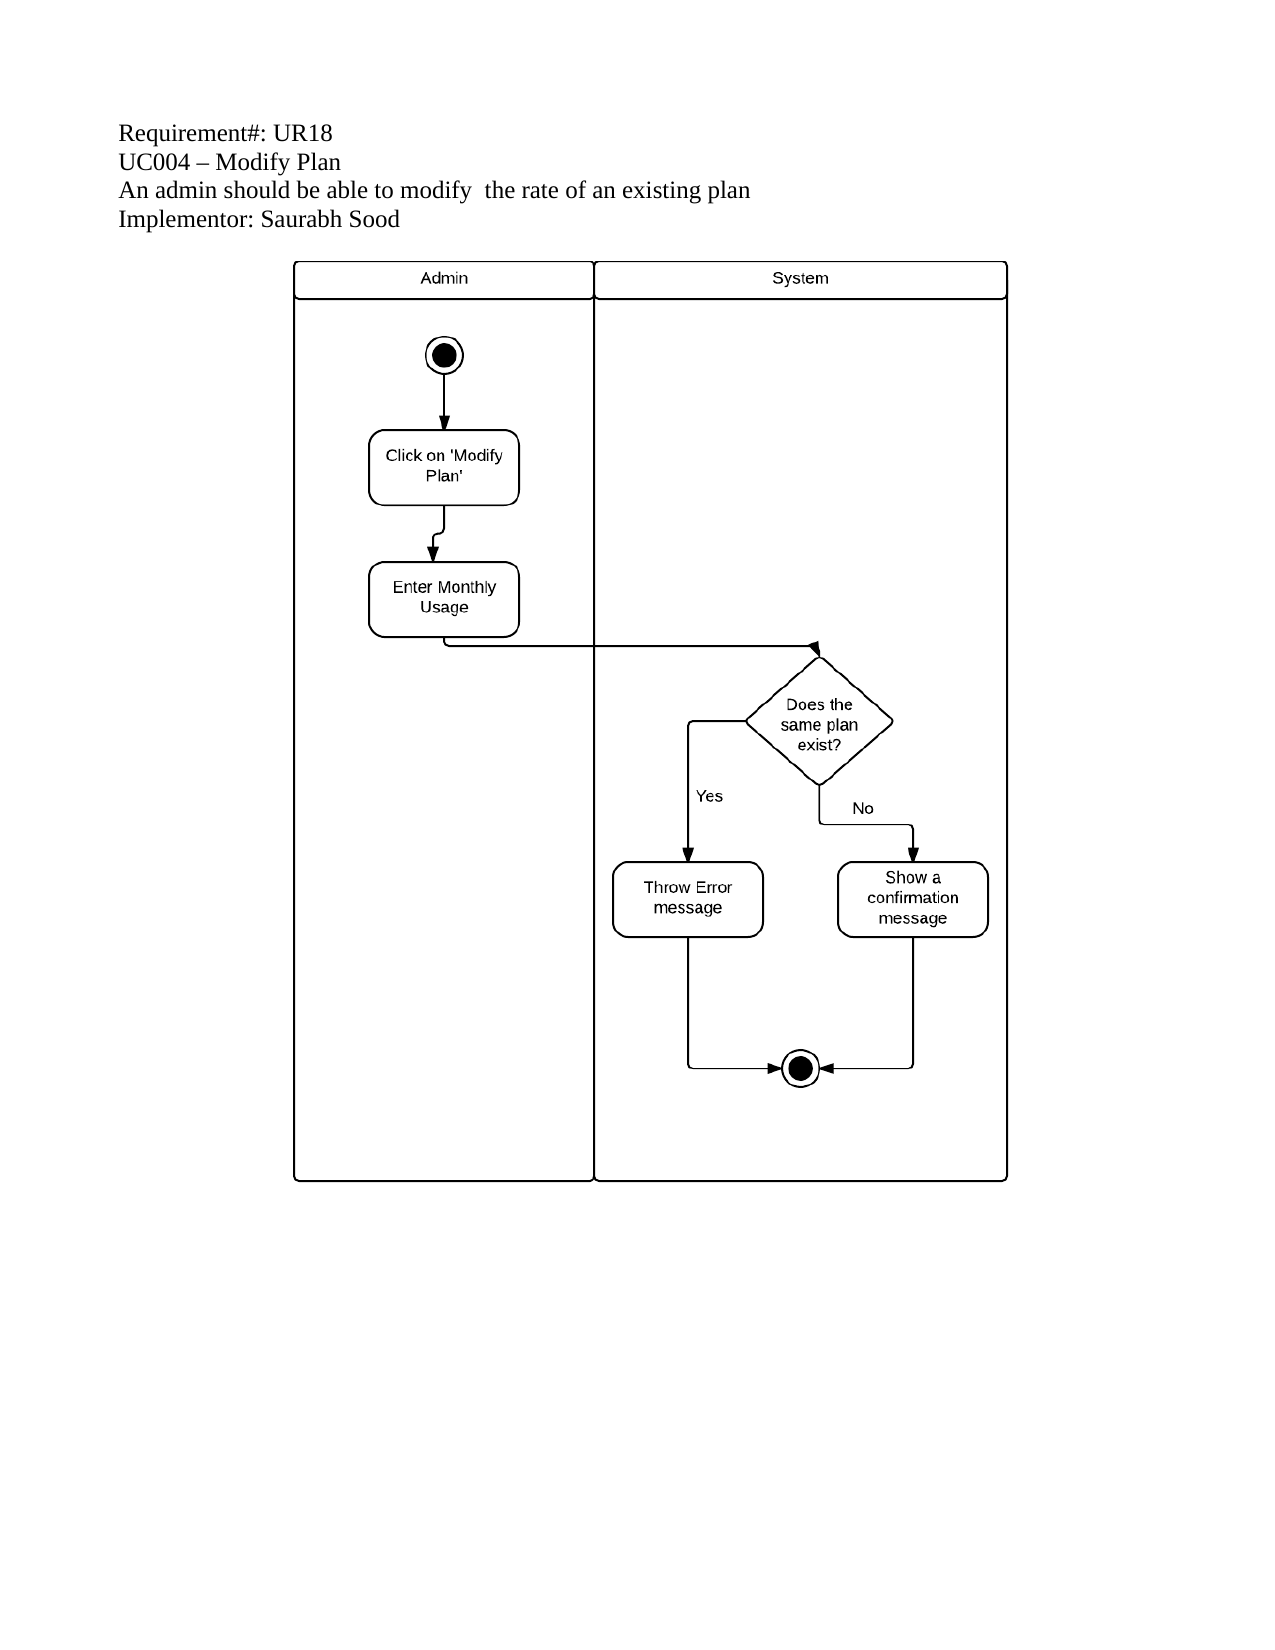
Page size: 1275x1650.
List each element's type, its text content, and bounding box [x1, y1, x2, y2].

text An admin should be able to modify the rate of an existing plan [118, 176, 1157, 204]
text Requirement#: UR18 [118, 118, 1157, 147]
text UC004 – Modify Plan [118, 147, 1157, 176]
text Implementor: Saurabh Sood [118, 204, 1157, 233]
picture [231, 261, 1044, 1206]
